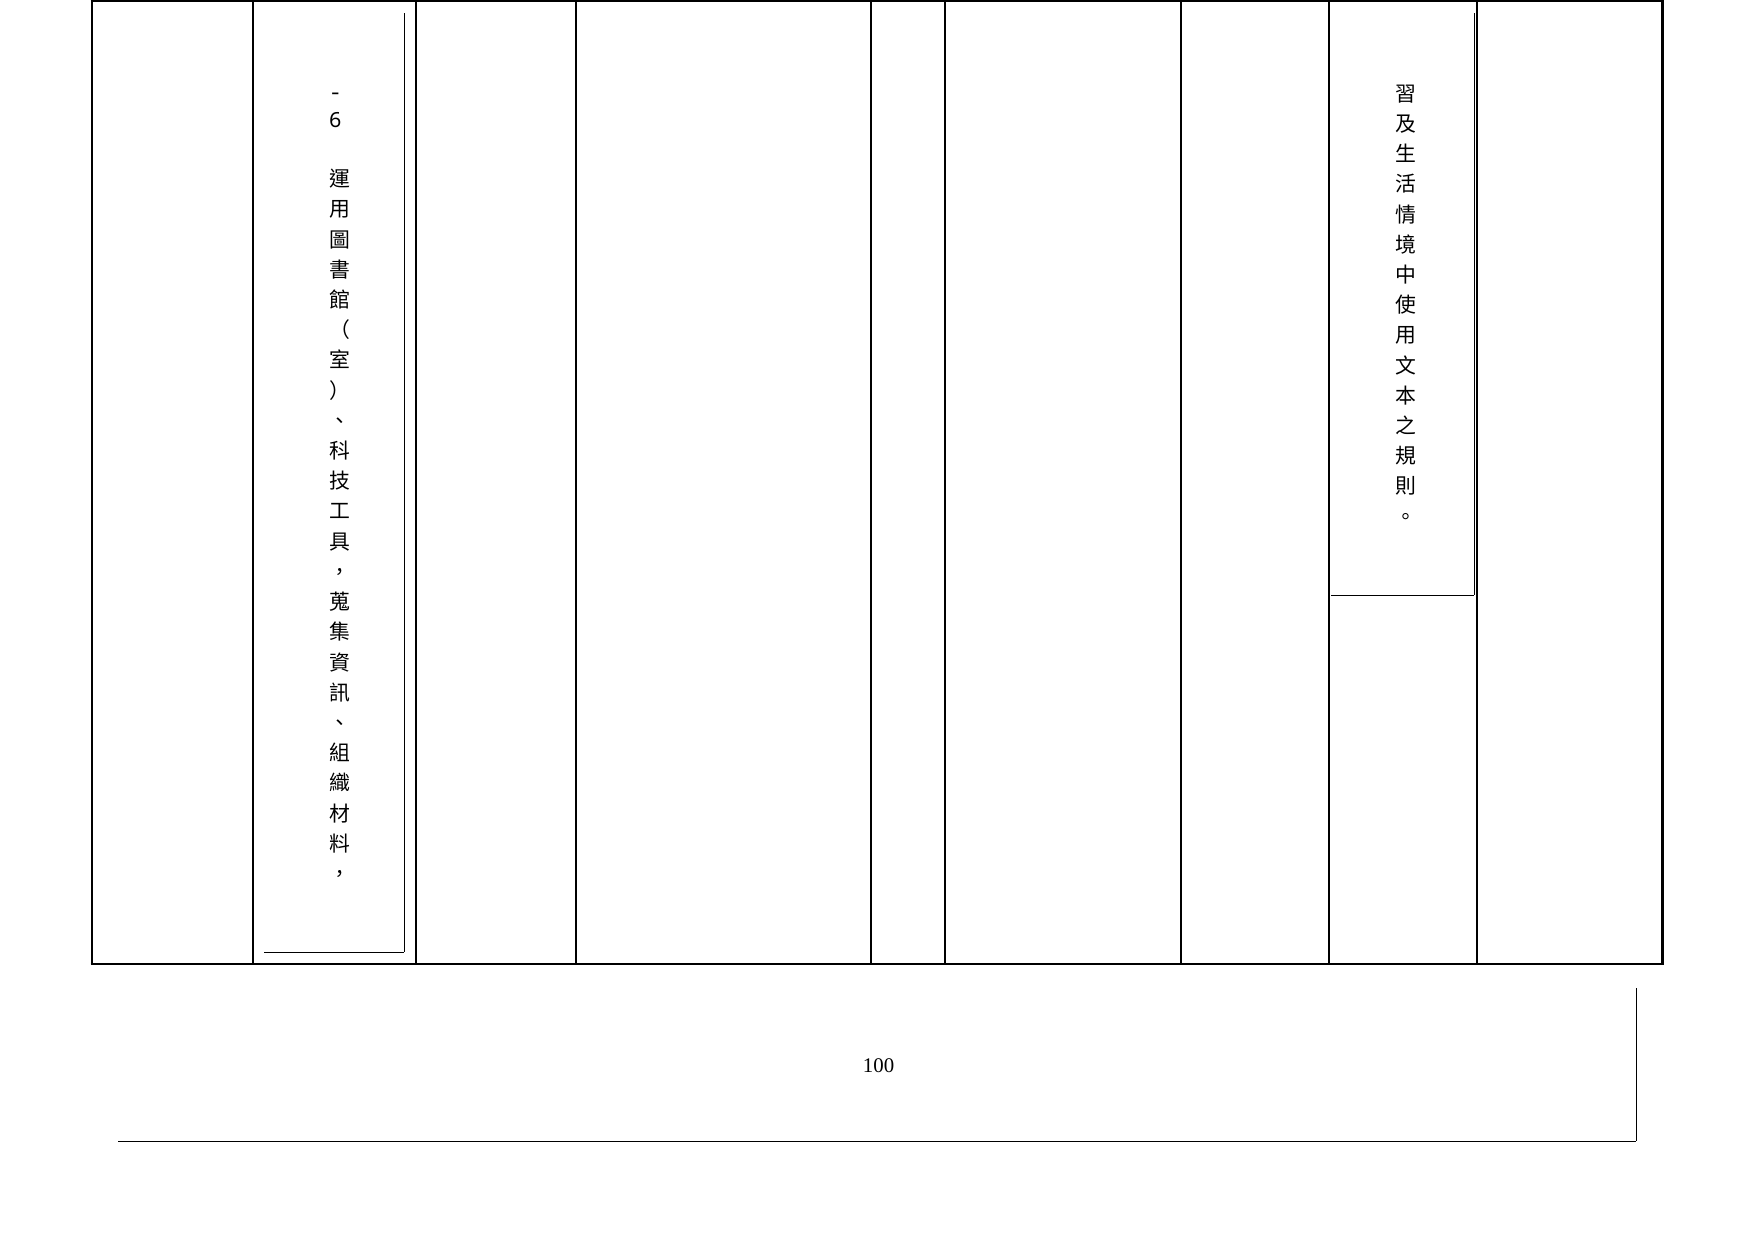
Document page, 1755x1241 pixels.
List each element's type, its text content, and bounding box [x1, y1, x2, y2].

table_cell [1478, 2, 1661, 962]
table_cell [872, 2, 944, 962]
table_cell [577, 2, 870, 962]
table_cell 習及生活情境中使用文本之規則。 [1330, 2, 1476, 962]
table_cell [1182, 2, 1328, 962]
table_cell [417, 2, 575, 962]
table_cell 6 運用圖書館（室）、科技工具，蒐集資訊、組織材料， [254, 2, 415, 962]
table_cell [946, 2, 1180, 962]
table_cell [93, 2, 252, 962]
